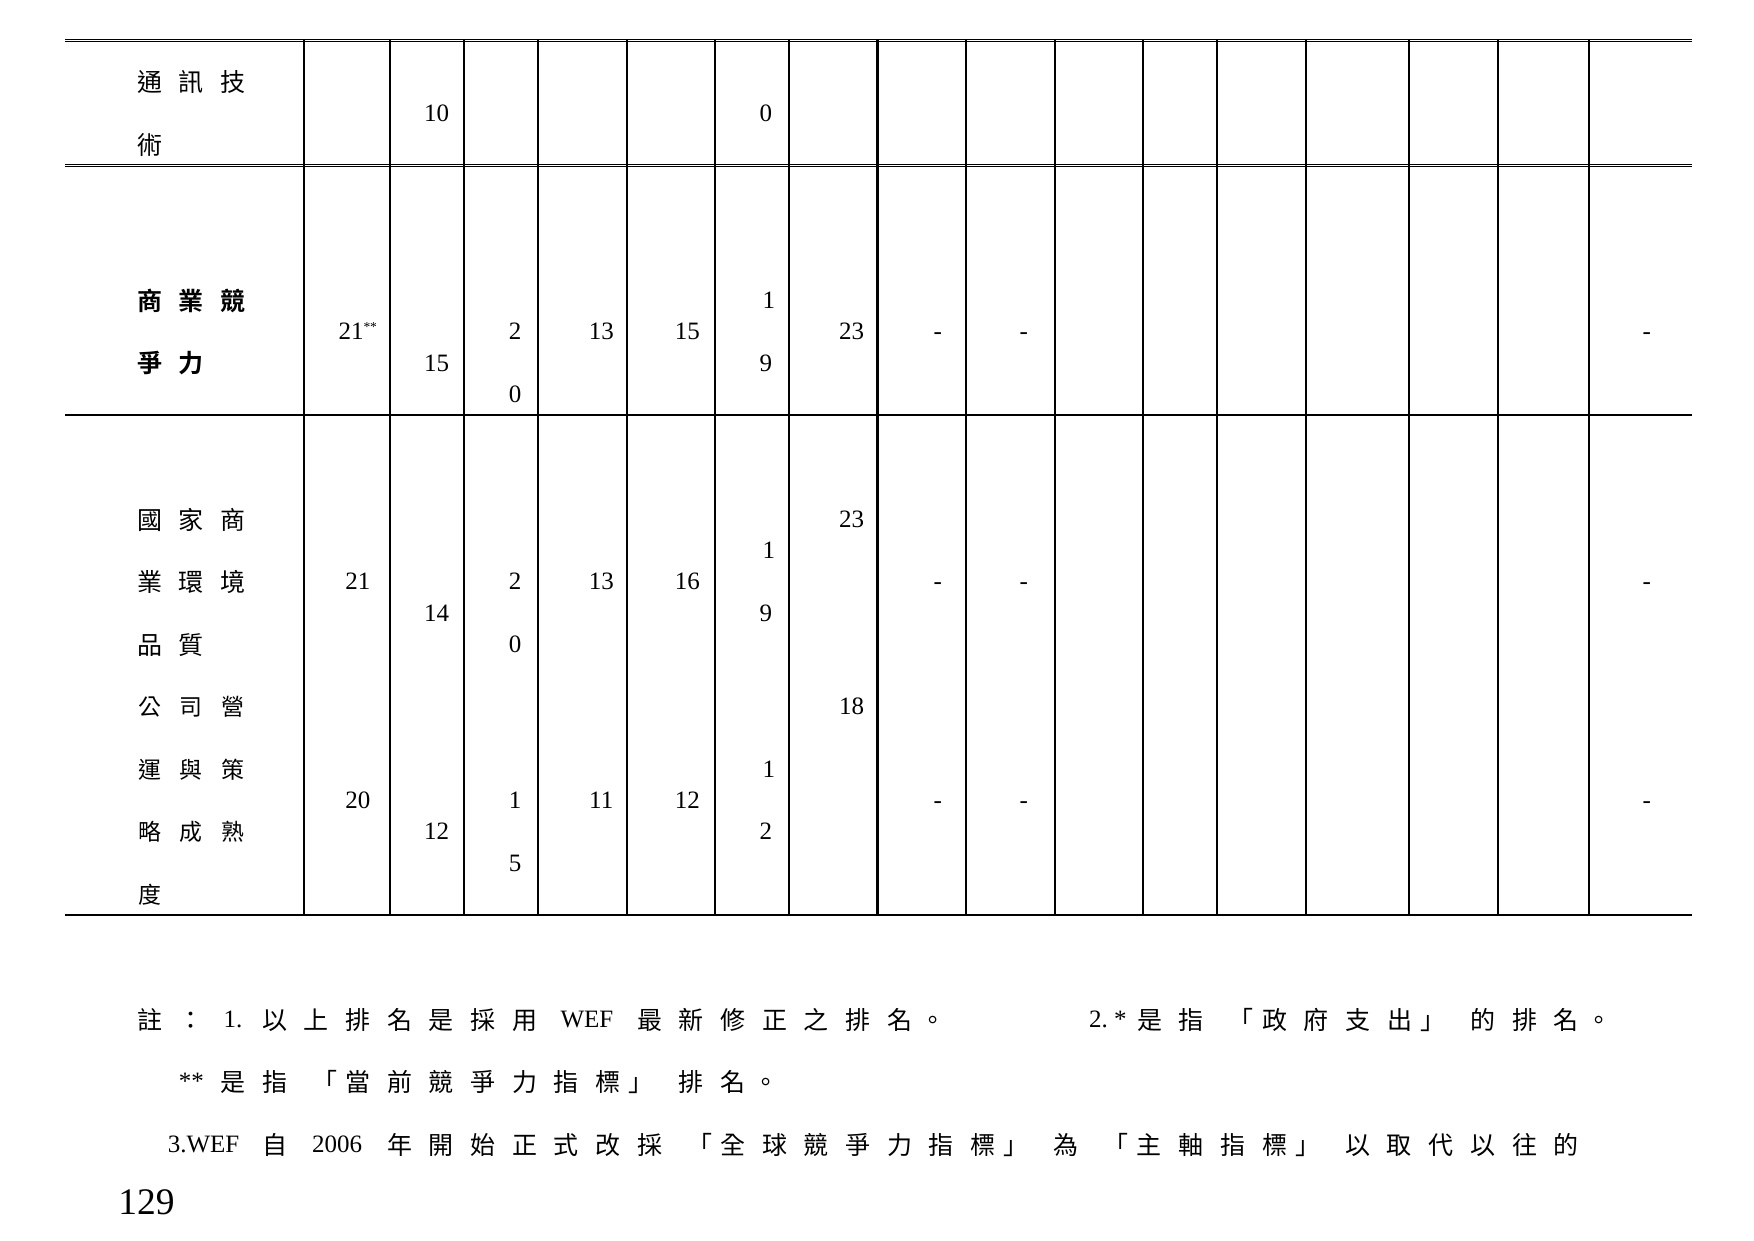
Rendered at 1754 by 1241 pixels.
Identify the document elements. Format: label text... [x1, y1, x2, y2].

table_cell 23 [790, 167, 876, 414]
table_cell 16 [628, 416, 714, 664]
table_cell 0 [716, 42, 788, 164]
table_cell [1056, 664, 1142, 914]
table_cell 12 [628, 664, 714, 914]
table_cell [1218, 167, 1305, 414]
table_cell 19 [716, 167, 788, 414]
table_cell [1307, 42, 1408, 164]
table_cell [1218, 664, 1305, 914]
table_cell 20 [465, 167, 537, 414]
table_cell 23 [790, 416, 876, 664]
table_cell - [967, 167, 1054, 414]
table_cell 14 [391, 416, 463, 664]
table_cell [628, 42, 714, 164]
table_cell [1056, 416, 1142, 664]
table_cell [1410, 416, 1497, 664]
table_cell - [879, 416, 965, 664]
table_cell 國家商業環境品質 [65, 416, 303, 664]
table_cell 20 [465, 416, 537, 664]
text 3.WEF自2006年開始正式改採「全球競爭力指標」為「主軸指標」以取代以往的 [128, 1102, 1628, 1164]
table_cell 15 [628, 167, 714, 414]
table_cell [1307, 664, 1408, 914]
table_cell 商業競爭力 [65, 167, 303, 414]
table_cell [1499, 167, 1588, 414]
table_cell [1307, 416, 1408, 664]
table_cell [1218, 416, 1305, 664]
table_cell [1499, 416, 1588, 664]
table_cell - [967, 416, 1054, 664]
text 註：1.以上排名是採用WEF最新修正之排名。 2. *是指「政府支出」的排名。 **是指「當前競爭力指標」排名。 [128, 977, 1628, 1102]
table_cell - [1590, 664, 1692, 914]
table_cell [1499, 42, 1588, 164]
table_cell [1410, 664, 1497, 914]
table_cell [1056, 42, 1142, 164]
table_cell 18 [790, 664, 876, 914]
table_cell - [879, 167, 965, 414]
table_cell 12 [391, 664, 463, 914]
table_cell 11 [539, 664, 626, 914]
table_cell [1144, 42, 1216, 164]
table_cell [1144, 167, 1216, 414]
table_cell - [967, 664, 1054, 914]
table_cell - [879, 42, 965, 164]
table_cell 15 [391, 167, 463, 414]
table_cell 13 [539, 167, 626, 414]
table_cell - [1590, 42, 1692, 164]
table_cell 20 [305, 664, 389, 914]
table_cell [465, 42, 537, 164]
table_cell 21 [305, 416, 389, 664]
table_cell 12 [716, 664, 788, 914]
table_cell 通訊技術 [65, 42, 303, 164]
table_cell [539, 42, 626, 164]
table_cell - [879, 664, 965, 914]
table_cell [1144, 664, 1216, 914]
table_cell [1410, 167, 1497, 414]
table_cell [1410, 42, 1497, 164]
table_cell - [790, 42, 876, 164]
table_cell 13 [539, 416, 626, 664]
table_cell [1144, 416, 1216, 664]
table_cell - [1590, 416, 1692, 664]
table_cell [1307, 167, 1408, 414]
table_cell [1218, 42, 1305, 164]
table_cell 21** [305, 167, 389, 414]
table_cell - [967, 42, 1054, 164]
table_cell 公司營運與策略成熟度 [65, 664, 303, 914]
table_cell [1499, 664, 1588, 914]
table_cell 15 [465, 664, 537, 914]
table_cell 10 [391, 42, 463, 164]
table_cell 19 [716, 416, 788, 664]
table_cell [1056, 167, 1142, 414]
table_cell - [1590, 167, 1692, 414]
table_cell [305, 42, 389, 164]
